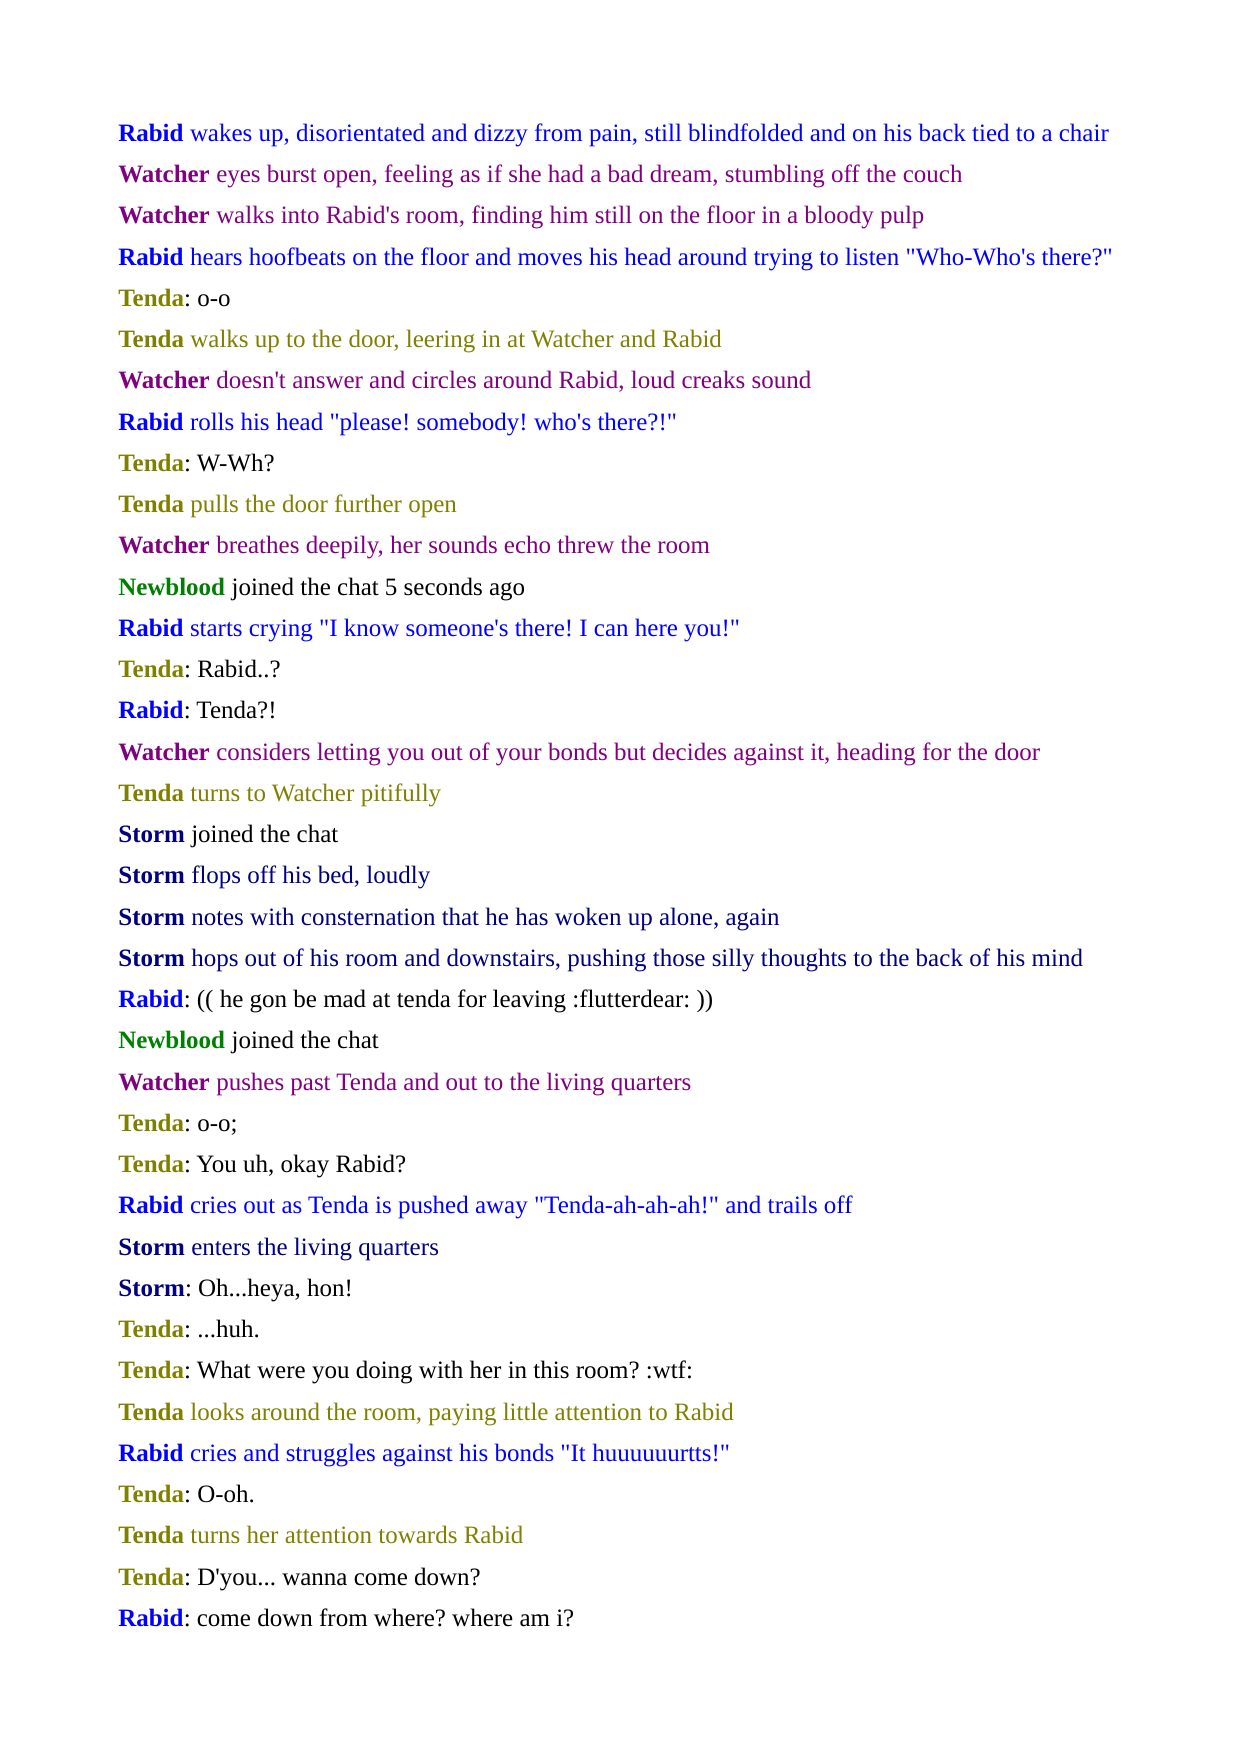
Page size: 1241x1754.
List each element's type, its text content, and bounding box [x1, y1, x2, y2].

text Newblood joined the chat [118, 1026, 1122, 1054]
text Watcher eyes burst open, feeling as if she had a bad dream, stumbling off the couch [118, 159, 1122, 188]
text Storm hops out of his room and downstairs, pushing those silly thoughts to the back of his mind [118, 943, 1122, 972]
text Storm: Oh...heya, hon! [118, 1273, 1122, 1302]
text Tenda: Rabid..? [118, 654, 1122, 683]
text Watcher doesn't answer and circles around Rabid, loud creaks sound [118, 366, 1122, 394]
text Watcher breathes deepily, her sounds echo threw the room [118, 531, 1122, 559]
text Rabid starts crying "I know someone's there! I can here you!" [118, 613, 1122, 642]
text Rabid rolls his head "please! somebody! who's there?!" [118, 407, 1122, 436]
text Tenda: W-Wh? [118, 448, 1122, 477]
text Rabid hears hoofbeats on the floor and moves his head around trying to listen "Who-Who's there?" [118, 242, 1122, 271]
text Tenda walks up to the door, leering in at Watcher and Rabid [118, 324, 1122, 353]
text Tenda turns to Watcher pitifully [118, 778, 1122, 807]
text Tenda: ...huh. [118, 1314, 1122, 1343]
text Tenda: o-o [118, 283, 1122, 312]
text Rabid: Tenda?! [118, 696, 1122, 724]
text Tenda turns her attention towards Rabid [118, 1521, 1122, 1549]
text Tenda pulls the door further open [118, 489, 1122, 518]
text Rabid wakes up, disorientated and dizzy from pain, still blindfolded and on his back tied to a chair [118, 118, 1122, 147]
text Tenda looks around the room, paying little attention to Rabid [118, 1397, 1122, 1426]
text Storm flops off his bed, loudly [118, 861, 1122, 889]
text Tenda: o-o; [118, 1108, 1122, 1137]
text Tenda: What were you doing with her in this room? :wtf: [118, 1356, 1122, 1384]
text Rabid: come down from where? where am i? [118, 1603, 1122, 1632]
text Storm joined the chat [118, 819, 1122, 848]
text Tenda: D'you... wanna come down? [118, 1562, 1122, 1591]
text Tenda: O-oh. [118, 1479, 1122, 1508]
text Rabid: (( he gon be mad at tenda for leaving :flutterdear: )) [118, 984, 1122, 1013]
text Rabid cries out as Tenda is pushed away "Tenda-ah-ah-ah!" and trails off [118, 1191, 1122, 1219]
text Tenda: You uh, okay Rabid? [118, 1149, 1122, 1178]
text Storm notes with consternation that he has woken up alone, again [118, 902, 1122, 931]
text Rabid cries and struggles against his bonds "It huuuuuurtts!" [118, 1438, 1122, 1467]
text Newblood joined the chat 5 seconds ago [118, 572, 1122, 601]
text Storm enters the living quarters [118, 1232, 1122, 1261]
text Watcher walks into Rabid's room, finding him still on the floor in a bloody pulp [118, 201, 1122, 229]
text Watcher pushes past Tenda and out to the living quarters [118, 1067, 1122, 1096]
text Watcher considers letting you out of your bonds but decides against it, heading for the door [118, 737, 1122, 766]
